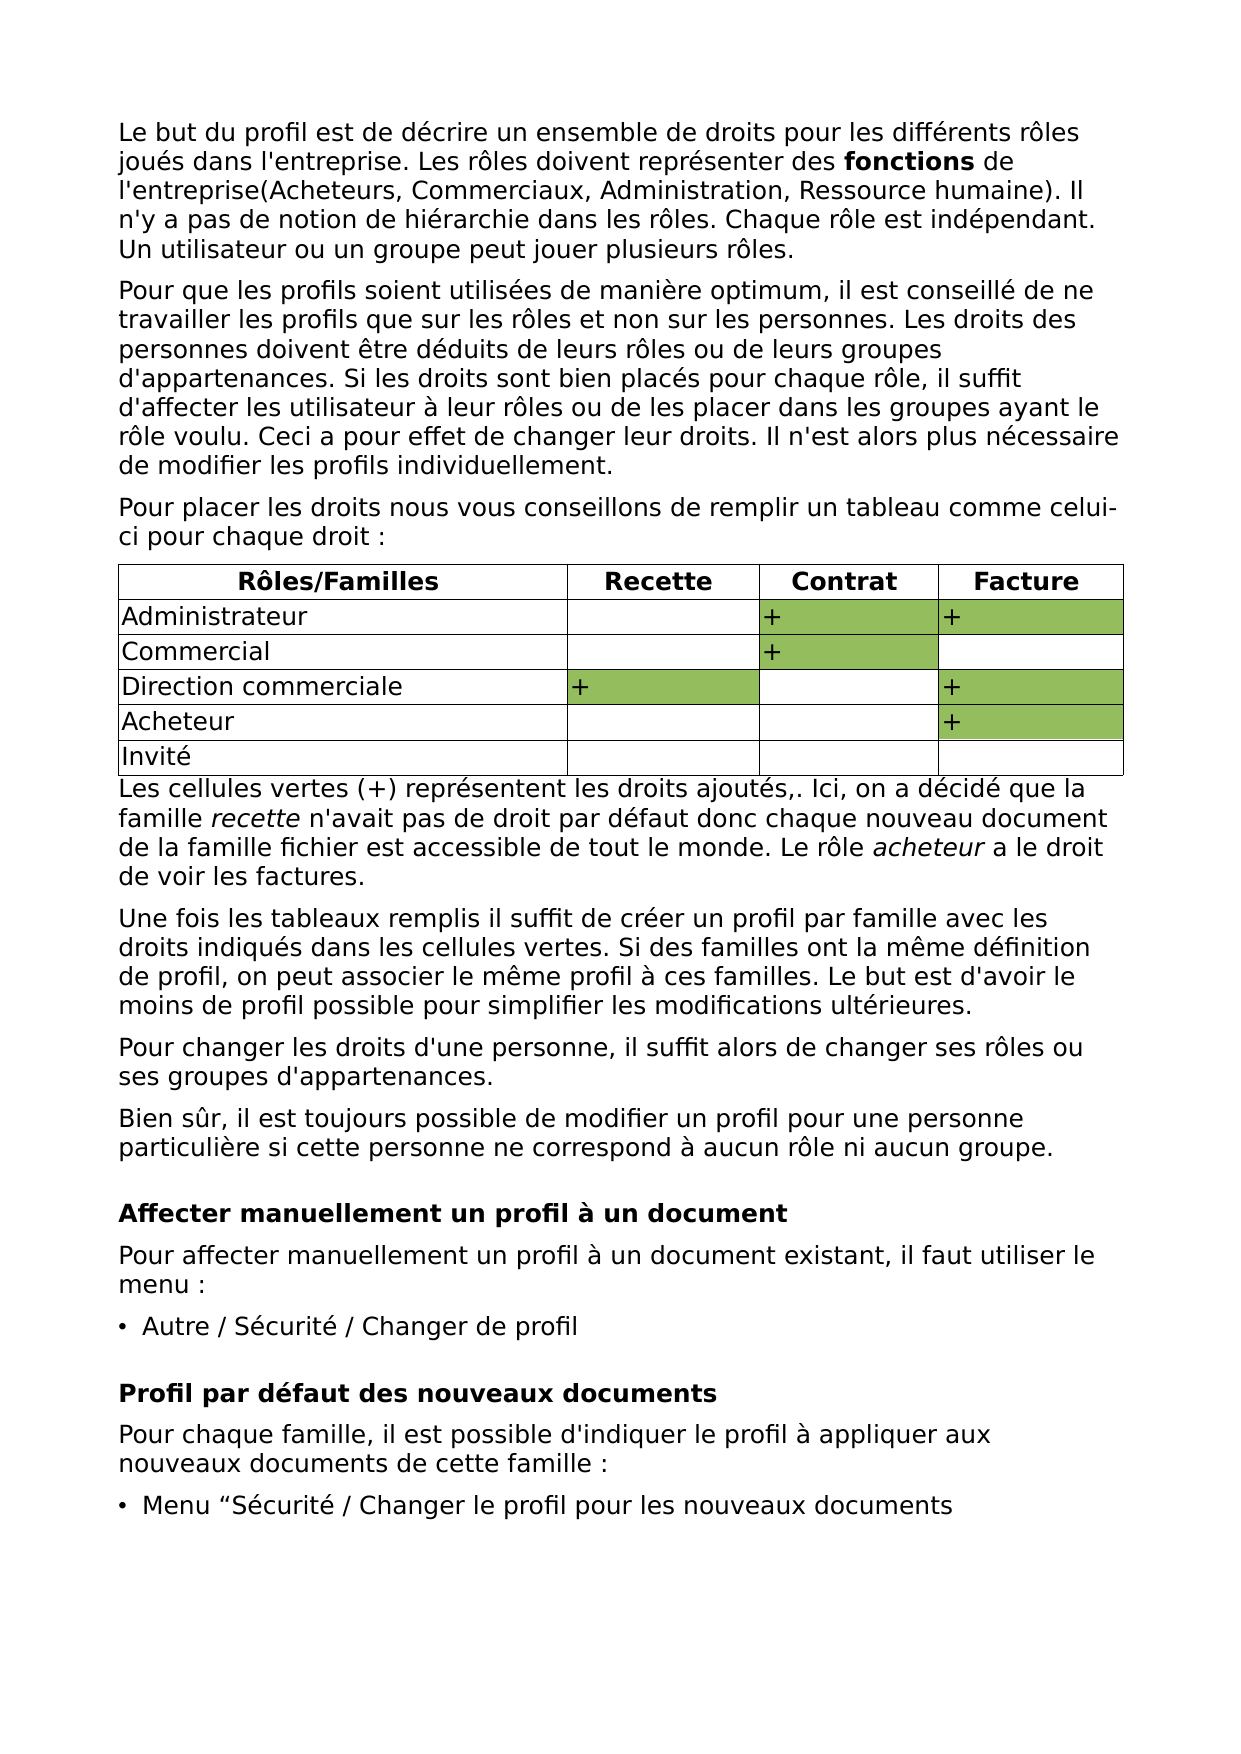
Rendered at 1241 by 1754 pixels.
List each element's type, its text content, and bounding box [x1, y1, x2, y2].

table_cell + [939, 600, 1123, 634]
text Pour placer les droits nous vous conseillons de remplir un tableau comme celui-ci pour chaque droit : [118, 493, 1122, 551]
subtitle Profil par défaut des nouveaux documents [118, 1379, 1122, 1408]
table_cell Commercial [119, 635, 567, 669]
table_cell [939, 635, 1123, 669]
text Pour chaque famille, il est possible d'indiquer le profil à appliquer aux nouveaux documents de cette famille : [118, 1421, 1122, 1479]
table_cell + [568, 670, 759, 704]
table_cell + [939, 705, 1123, 739]
subtitle Affecter manuellement un profil à un document [118, 1200, 1122, 1229]
table_cell [568, 635, 759, 669]
table_cell [760, 705, 938, 739]
table_cell Direction commerciale [119, 670, 567, 704]
table_cell [939, 741, 1123, 774]
text Pour que les profils soient utilisées de manière optimum, il est conseillé de ne travailler les profils que sur les rôles et non sur les personnes. Les droits des personnes doivent être déduits de leurs rôles ou de leurs groupes d'appartenances. Si les droits sont bien placés pour chaque rôle, il suffit d'affecter les utilisateur à leur rôles ou de les placer dans les groupes ayant le rôle voulu. Ceci a pour effet de changer leur droits. Il n'est alors plus nécessaire de modifier les profils individuellement. [118, 276, 1122, 481]
list Autre / Sécurité / Changer de profil [118, 1312, 1122, 1341]
table_cell [760, 670, 938, 704]
table_cell + [760, 600, 938, 634]
table_cell Invité [119, 741, 567, 774]
text Pour changer les droits d'une personne, il suffit alors de changer ses rôles ou ses groupes d'appartenances. [118, 1033, 1122, 1091]
table_cell Acheteur [119, 705, 567, 739]
table_cell [760, 741, 938, 774]
table_cell + [760, 635, 938, 669]
table_cell [568, 741, 759, 774]
text Les cellules vertes (+) représentent les droits ajoutés,. Ici, on a décidé que la famille recette n'avait pas de droit par défaut donc chaque nouveau document de la famille fichier est accessible de tout le monde. Le rôle acheteur a le droit de voir les factures. [118, 776, 1122, 891]
text Une fois les tableaux remplis il suffit de créer un profil par famille avec les droits indiqués dans les cellules vertes. Si des familles ont la même définition de profil, on peut associer le même profil à ces familles. Le but est d'avoir le moins de profil possible pour simplifier les modifications ultérieures. [118, 904, 1122, 1021]
list Menu “Sécurité / Changer le profil pour les nouveaux documents [118, 1491, 1122, 1521]
table_header Recette [568, 565, 759, 599]
table_cell Administrateur [119, 600, 567, 634]
table_cell [568, 600, 759, 634]
table_header Rôles/Familles [119, 565, 567, 599]
table_cell + [939, 670, 1123, 704]
text Le but du profil est de décrire un ensemble de droits pour les différents rôles joués dans l'entreprise. Les rôles doivent représenter des fonctions de l'entreprise(Acheteurs, Commerciaux, Administration, Ressource humaine). Il n'y a pas de notion de hiérarchie dans les rôles. Chaque rôle est indépendant. Un utilisateur ou un groupe peut jouer plusieurs rôles. [118, 118, 1122, 264]
table_header Contrat [760, 565, 938, 599]
table_cell [568, 705, 759, 739]
text Pour affecter manuellement un profil à un document existant, il faut utiliser le menu : [118, 1241, 1122, 1300]
text Bien sûr, il est toujours possible de modifier un profil pour une personne particulière si cette personne ne correspond à aucun rôle ni aucun groupe. [118, 1104, 1122, 1162]
table_header Facture [939, 565, 1123, 599]
